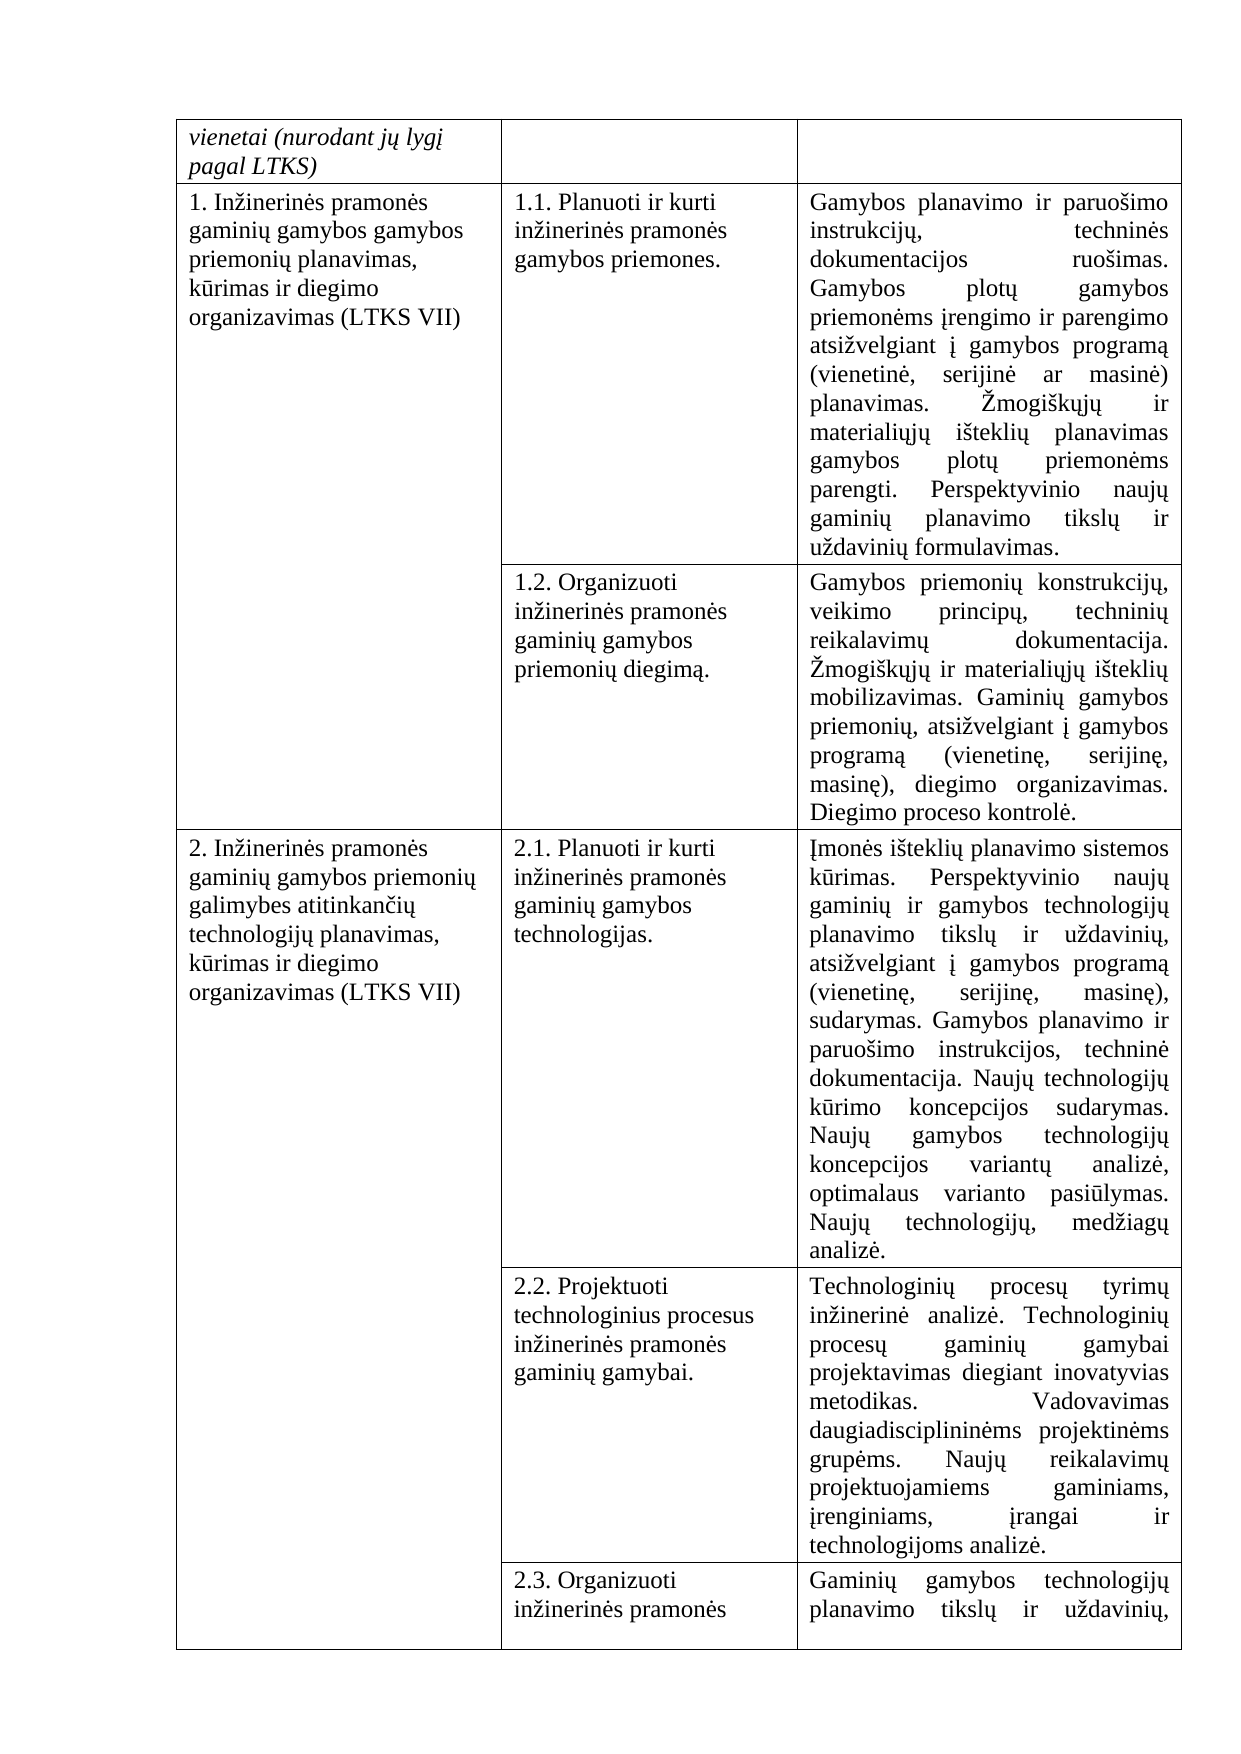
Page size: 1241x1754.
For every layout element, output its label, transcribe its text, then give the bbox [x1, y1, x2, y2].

table_cell [502, 120, 797, 183]
table_cell Gamybos priemonių konstrukcijų, veikimo principų, techninių reikalavimų dokumentacija. Žmogiškųjų ir materialiųjų išteklių mobilizavimas. Gaminių gamybos priemonių, atsižvelgiant į gamybos programą (vienetinę, serijinę, masinę), diegimo organizavimas. Diegimo proceso kontrolė. [798, 565, 1181, 829]
table_cell 2.2. Projektuoti technologinius procesus inžinerinės pramonės gaminių gamybai. [502, 1268, 797, 1562]
table_cell [798, 120, 1181, 183]
table_cell 1. Inžinerinės pramonės gaminių gamybos gamybos priemonių planavimas, kūrimas ir diegimo organizavimas (LTKS VII) [177, 184, 501, 829]
table_cell 2. Inžinerinės pramonės gaminių gamybos priemonių galimybes atitinkančių technologijų planavimas, kūrimas ir diegimo organizavimas (LTKS VII) [177, 830, 501, 1649]
table_cell Įmonės išteklių planavimo sistemos kūrimas. Perspektyvinio naujų gaminių ir gamybos technologijų planavimo tikslų ir uždavinių, atsižvelgiant į gamybos programą (vienetinę, serijinę, masinę), sudarymas. Gamybos planavimo ir paruošimo instrukcijos, techninė dokumentacija. Naujų technologijų kūrimo koncepcijos sudarymas. Naujų gamybos technologijų koncepcijos variantų analizė, optimalaus varianto pasiūlymas. Naujų technologijų, medžiagų analizė. [798, 830, 1181, 1267]
table_cell 2.1. Planuoti ir kurti inžinerinės pramonės gaminių gamybos technologijas. [502, 830, 797, 1267]
table_cell Gamybos planavimo ir paruošimo instrukcijų, techninės dokumentacijos ruošimas. Gamybos plotų gamybos priemonėms įrengimo ir parengimo atsižvelgiant į gamybos programą (vienetinė, serijinė ar masinė) planavimas. Žmogiškųjų ir materialiųjų išteklių planavimas gamybos plotų priemonėms parengti. Perspektyvinio naujų gaminių planavimo tikslų ir uždavinių formulavimas. [798, 184, 1181, 563]
table_cell vienetai (nurodant jų lygį pagal LTKS) [177, 120, 501, 183]
table_cell 1.1. Planuoti ir kurti inžinerinės pramonės gamybos priemones. [502, 184, 797, 563]
table_cell 2.3. Organizuoti inžinerinės pramonės [502, 1563, 797, 1649]
table_cell Technologinių procesų tyrimų inžinerinė analizė. Technologinių procesų gaminių gamybai projektavimas diegiant inovatyvias metodikas. Vadovavimas daugiadisciplininėms projektinėms grupėms. Naujų reikalavimų projektuojamiems gaminiams, įrenginiams, įrangai ir technologijoms analizė. [798, 1268, 1181, 1562]
table_cell 1.2. Organizuoti inžinerinės pramonės gaminių gamybos priemonių diegimą. [502, 565, 797, 829]
table_cell Gaminių gamybos technologijų planavimo tikslų ir uždavinių, [798, 1563, 1181, 1649]
